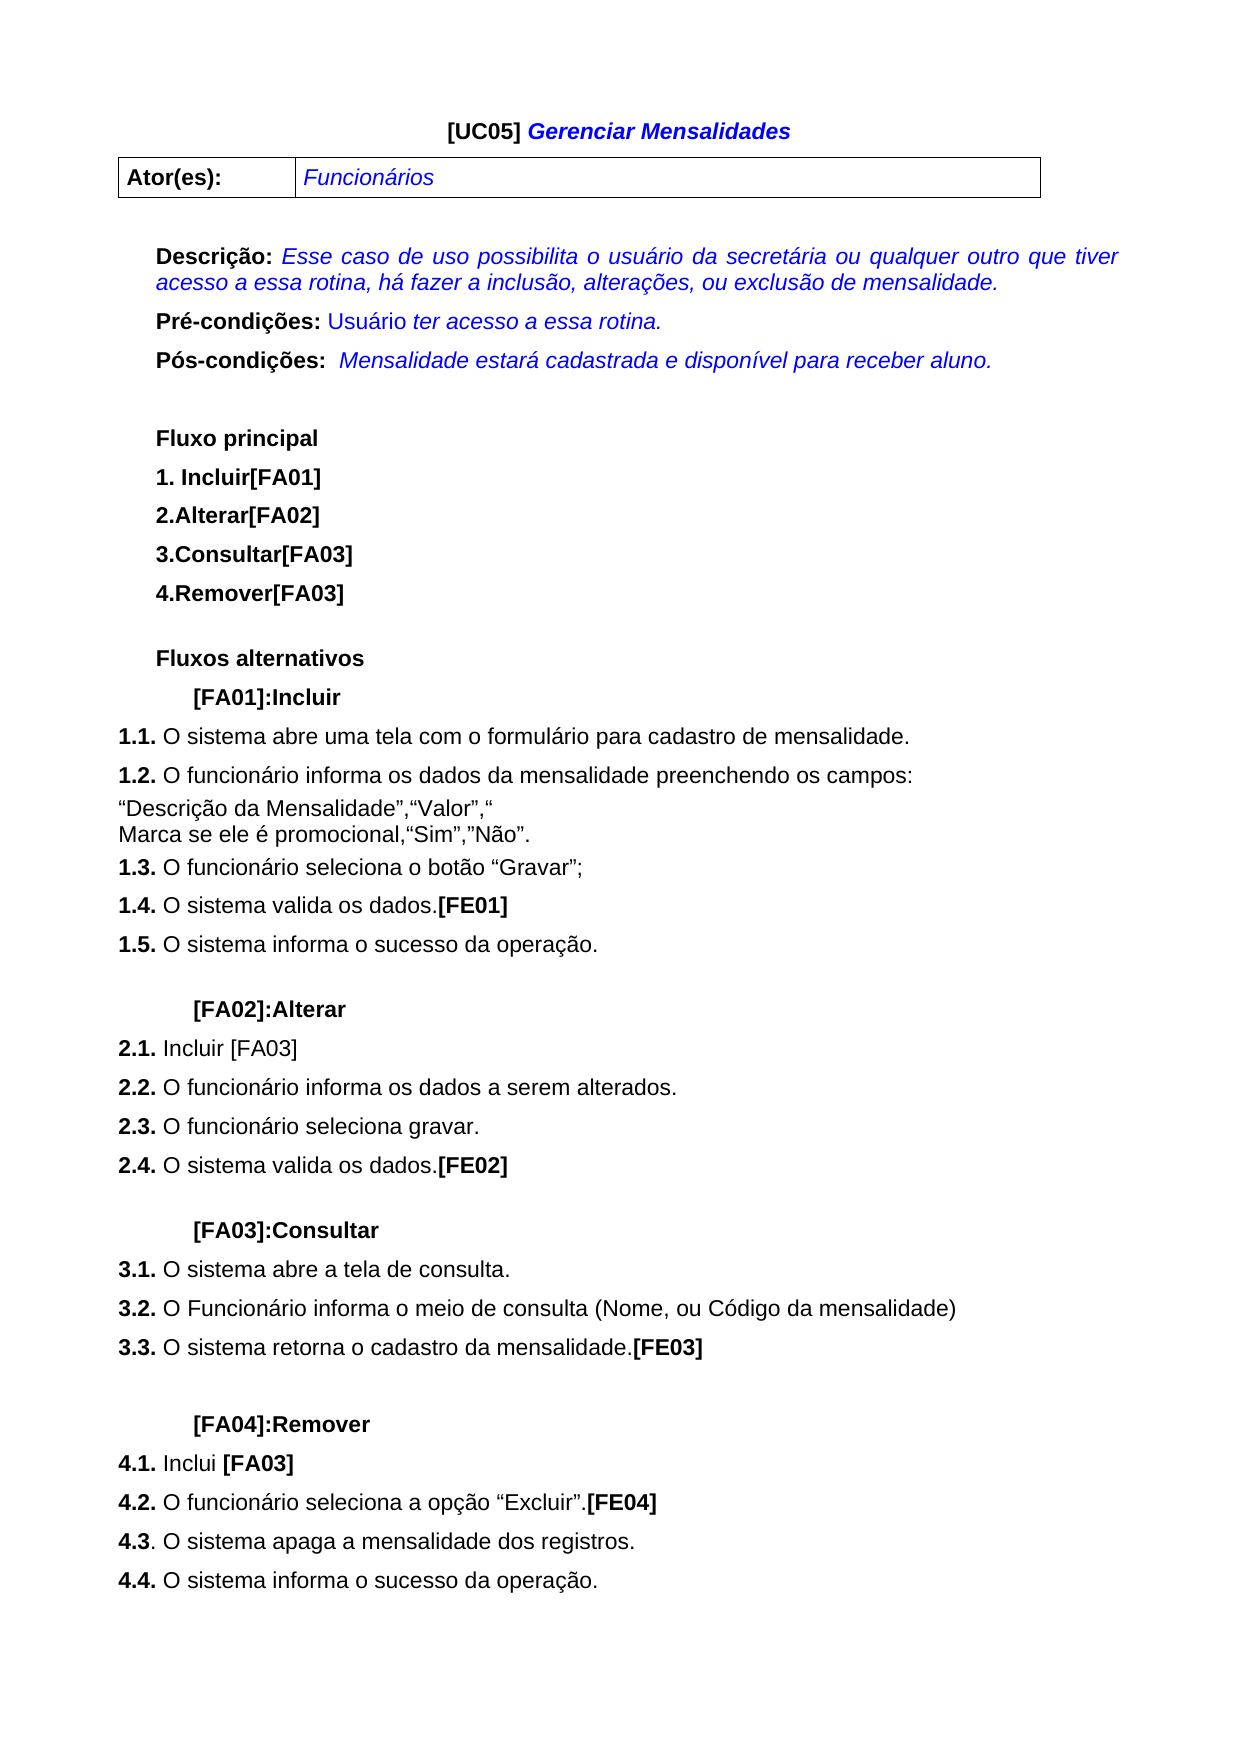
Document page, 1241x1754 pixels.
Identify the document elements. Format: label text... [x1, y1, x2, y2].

text 1.1. O sistema abre uma tela com o formulário para cadastro de mensalidade. [118, 723, 1122, 749]
text 1.4. O sistema valida os dados.[FE01] [118, 892, 1122, 919]
text 2.2. O funcionário informa os dados a serem alterados. [118, 1074, 1122, 1101]
text [UC05] Gerenciar Mensalidades [118, 118, 1122, 144]
text 4.2. O funcionário seleciona a opção “Excluir”.[FE04] [118, 1489, 1122, 1515]
text 3.1. O sistema abre a tela de consulta. [118, 1256, 1122, 1282]
text 4.1. Inclui [FA03] [118, 1450, 1122, 1477]
text Pós-condições: Mensalidade estará cadastrada e disponível para receber aluno. [156, 347, 1122, 373]
text 2.3. O funcionário seleciona gravar. [118, 1113, 1122, 1139]
text Marca se ele é promocional,“Sim”,”Não”. [118, 821, 1122, 847]
text [FA02]:Alterar [193, 996, 1122, 1023]
text 4.4. O sistema informa o sucesso da operação. [118, 1567, 1122, 1593]
text 3.3. O sistema retorna o cadastro da mensalidade.[FE03] [118, 1334, 1122, 1360]
text [FA03]:Consultar [193, 1217, 1122, 1243]
text 2.Alterar[FA02] [156, 502, 1122, 529]
text 1.5. O sistema informa o sucesso da operação. [118, 931, 1122, 958]
text 1. Incluir[FA01] [156, 464, 1122, 490]
text 4.Remover[FA03] [156, 580, 1122, 607]
text 4.3. O sistema apaga a mensalidade dos registros. [118, 1528, 1122, 1554]
text 3.2. O Funcionário informa o meio de consulta (Nome, ou Código da mensalidade) [118, 1295, 1122, 1321]
text 2.4. O sistema valida os dados.[FE02] [118, 1152, 1122, 1178]
text 3.Consultar[FA03] [156, 541, 1122, 568]
text Pré-condições: Usuário ter acesso a essa rotina. [156, 308, 1122, 334]
table_header Funcionários [296, 158, 1040, 197]
text [FA04]:Remover [193, 1411, 1122, 1438]
text 2.1. Incluir [FA03] [118, 1035, 1122, 1062]
text 1.3. O funcionário seleciona o botão “Gravar”; [118, 853, 1122, 880]
table_header Ator(es): [119, 158, 295, 197]
text Descrição: Esse caso de uso possibilita o usuário da secretária ou qualquer outro que tiver acesso a essa rotina, há fazer a inclusão, alterações, ou exclusão de mensalidade. [156, 243, 1122, 296]
text [FA01]:Incluir [193, 684, 1122, 711]
text Fluxos alternativos [156, 645, 1122, 672]
text Fluxo principal [156, 425, 1122, 451]
text 1.2. O funcionário informa os dados da mensalidade preenchendo os campos: [118, 762, 1122, 788]
text “Descrição da Mensalidade”,“Valor”,“ [118, 794, 1122, 821]
